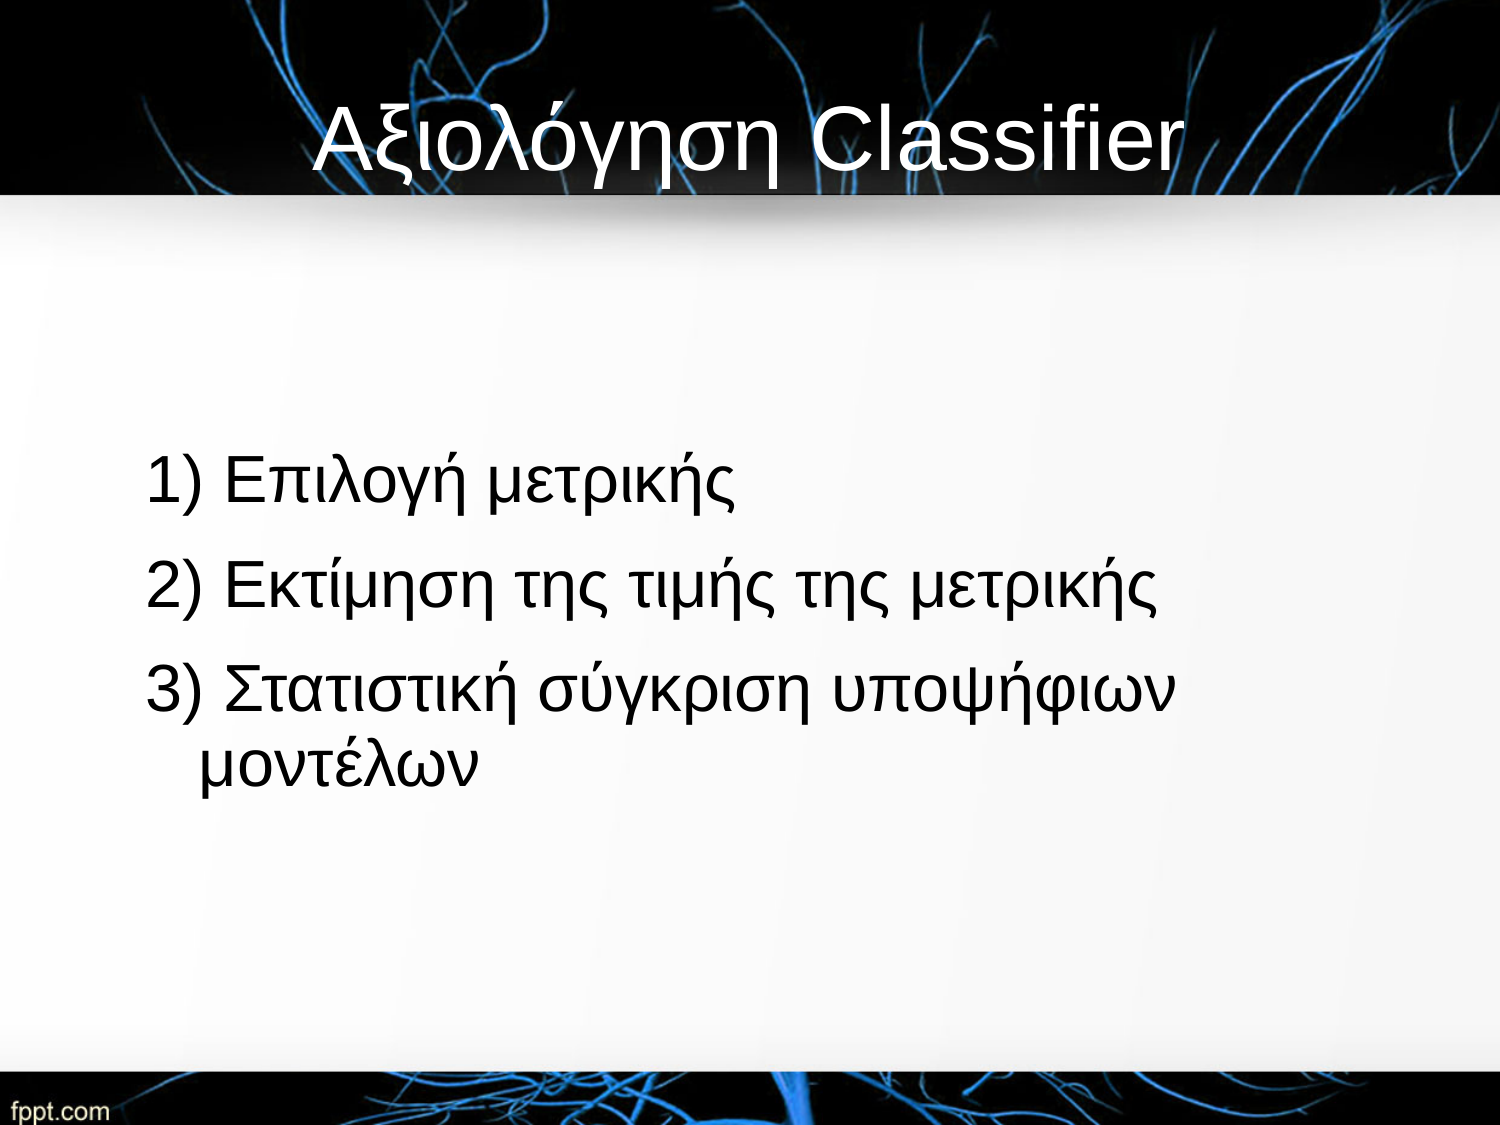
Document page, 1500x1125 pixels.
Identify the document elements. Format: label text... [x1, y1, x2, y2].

picture [0, 0, 1500, 1125]
title Αξιολόγηση Classifier [75, 45, 1425, 233]
list Επιλογή μετρικής Εκτίμηση της τιμής της μετρικής Στατιστική σύγκριση υποψήφιων μοντέλων [128, 262, 1351, 981]
